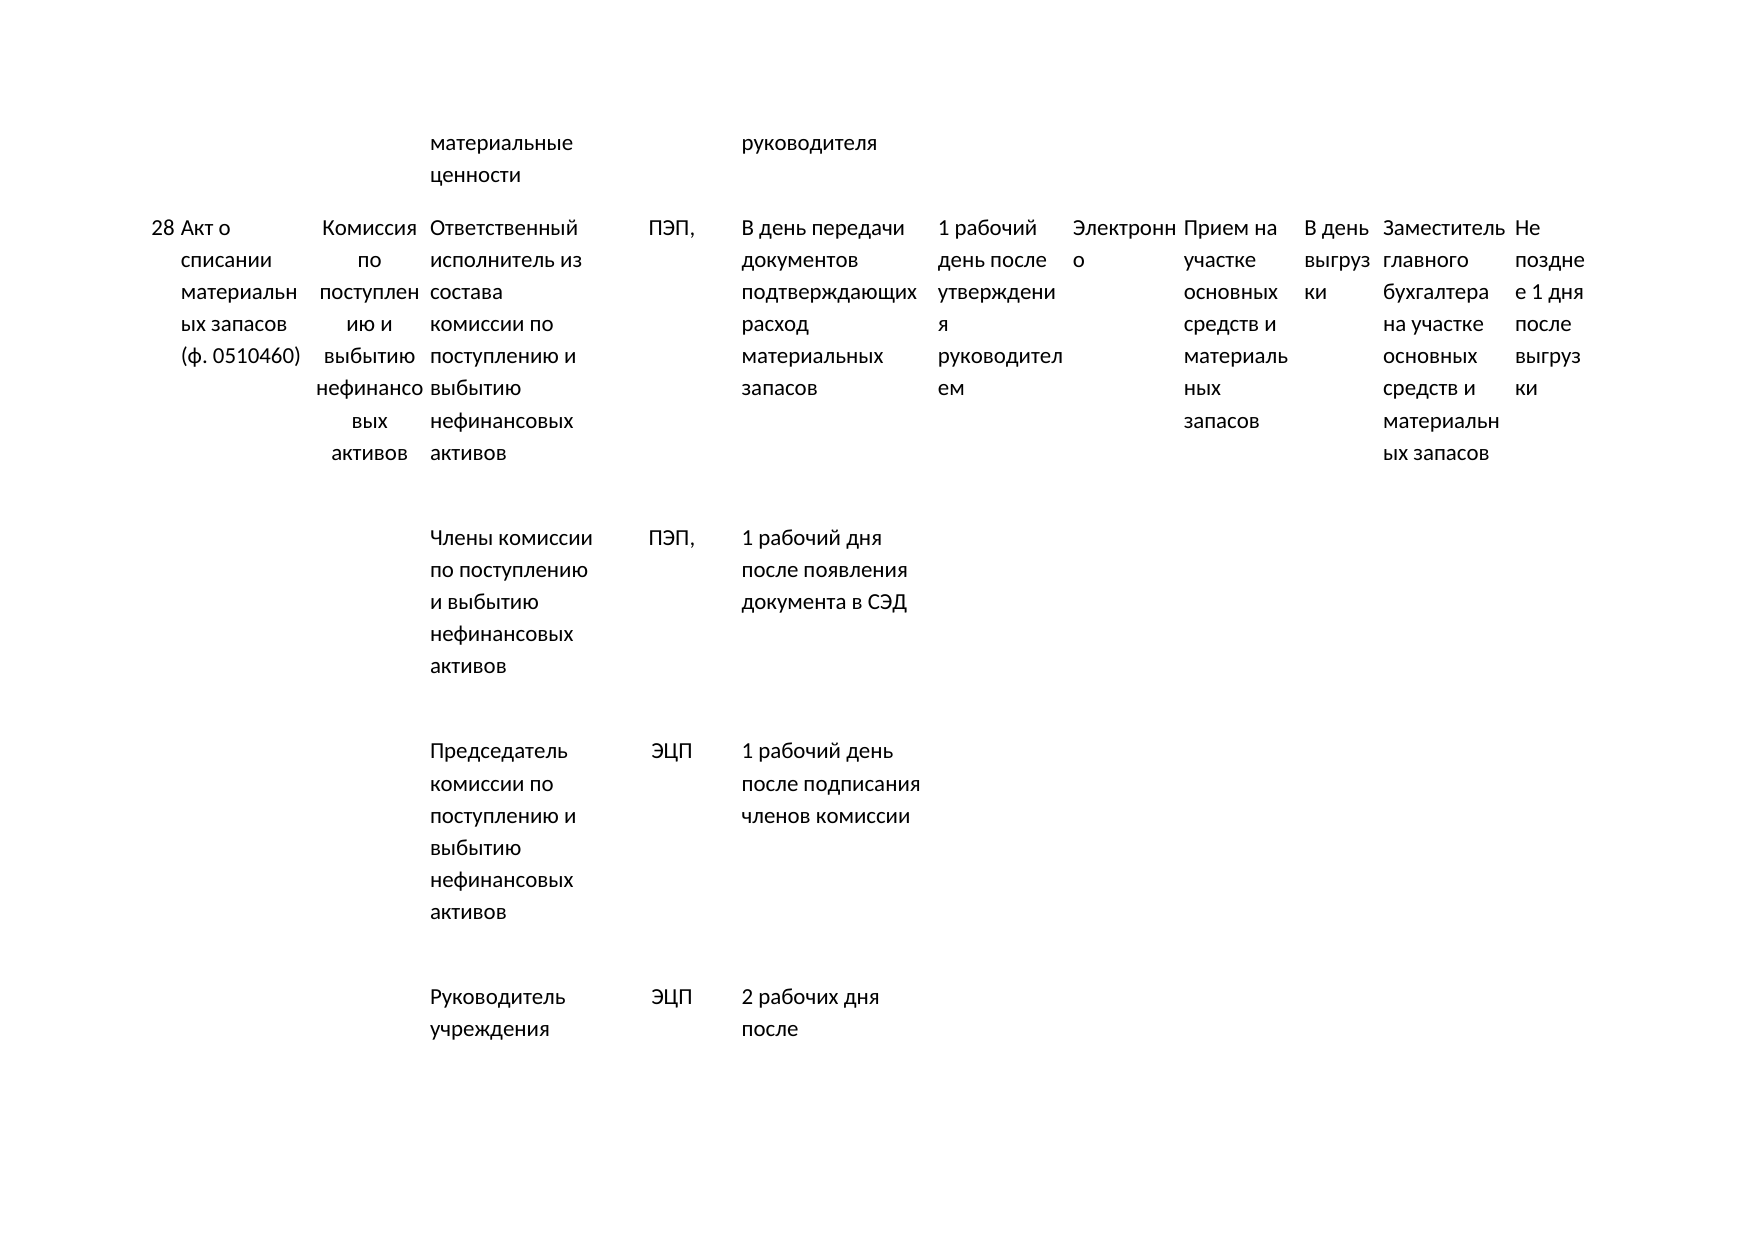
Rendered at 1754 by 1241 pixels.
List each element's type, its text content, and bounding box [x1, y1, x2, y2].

table_cell ПЭП, [605, 213, 738, 523]
table_cell [1380, 128, 1512, 213]
table_cell Заместитель главного бухгалтера на участке основных средств и материальных запасов [1380, 213, 1512, 523]
table_cell ЭЦП [605, 982, 738, 1063]
table_cell [1180, 982, 1301, 1063]
table_cell [313, 736, 427, 982]
table_cell [935, 128, 1069, 213]
table_cell 2 рабочих дня после [738, 982, 934, 1063]
table_cell [178, 736, 312, 982]
table_cell [1301, 523, 1380, 736]
table_cell материальные ценности [427, 128, 605, 213]
table_cell [935, 982, 1069, 1063]
table_cell Комиссия по поступлению и выбытию нефинансовых активов [313, 213, 427, 523]
table_cell [1070, 128, 1180, 213]
table_cell [178, 523, 312, 736]
table_cell [178, 982, 312, 1063]
table_cell [313, 128, 427, 213]
table_cell [112, 128, 177, 213]
table_cell [112, 736, 177, 982]
table_cell 1 рабочий день после подписания членов комиссии [738, 736, 934, 982]
table_cell [1070, 982, 1180, 1063]
table_cell [1512, 982, 1589, 1063]
table_cell [1180, 736, 1301, 982]
table_cell В день передачи документов подтверждающих расход материальных запасов [738, 213, 934, 523]
table_cell [1512, 736, 1589, 982]
table_cell Руководитель учреждения [427, 982, 605, 1063]
table_cell Ответственный исполнитель из состава комиссии по поступлению и выбытию нефинансовых активов [427, 213, 605, 523]
table_cell [1380, 982, 1512, 1063]
table_cell [313, 982, 427, 1063]
table_cell [605, 128, 738, 213]
table_cell [1070, 523, 1180, 736]
table_cell Акт о списании материальных запасов (ф. 0510460) [178, 213, 312, 523]
table_cell Электронно [1070, 213, 1180, 523]
table_cell 1 рабочий дня после появления документа в СЭД [738, 523, 934, 736]
table_cell [1301, 982, 1380, 1063]
table_cell [1380, 736, 1512, 982]
table_cell [1180, 128, 1301, 213]
table_cell Прием на участке основных средств и материальных запасов [1180, 213, 1301, 523]
table_cell В день выгрузки [1301, 213, 1380, 523]
table_cell [1301, 128, 1380, 213]
table_cell [1380, 523, 1512, 736]
table_cell руководителя [738, 128, 934, 213]
table_cell [935, 736, 1069, 982]
table_cell [1301, 736, 1380, 982]
table_cell [178, 128, 312, 213]
table_cell [112, 982, 177, 1063]
table_cell [935, 523, 1069, 736]
table_cell [112, 523, 177, 736]
table_cell Не позднее 1 дня после выгрузки [1512, 213, 1589, 523]
table_cell 1 рабочий день после утверждения руководителем [935, 213, 1069, 523]
table_cell [1512, 523, 1589, 736]
table_cell ЭЦП [605, 736, 738, 982]
table_cell 28 [112, 213, 177, 523]
table_cell [1070, 736, 1180, 982]
table_cell Члены комиссии по поступлению и выбытию нефинансовых активов [427, 523, 605, 736]
table_cell [1512, 128, 1589, 213]
table_cell Председатель комиссии по поступлению и выбытию нефинансовых активов [427, 736, 605, 982]
table_cell [1180, 523, 1301, 736]
table_cell [313, 523, 427, 736]
table_cell ПЭП, [605, 523, 738, 736]
